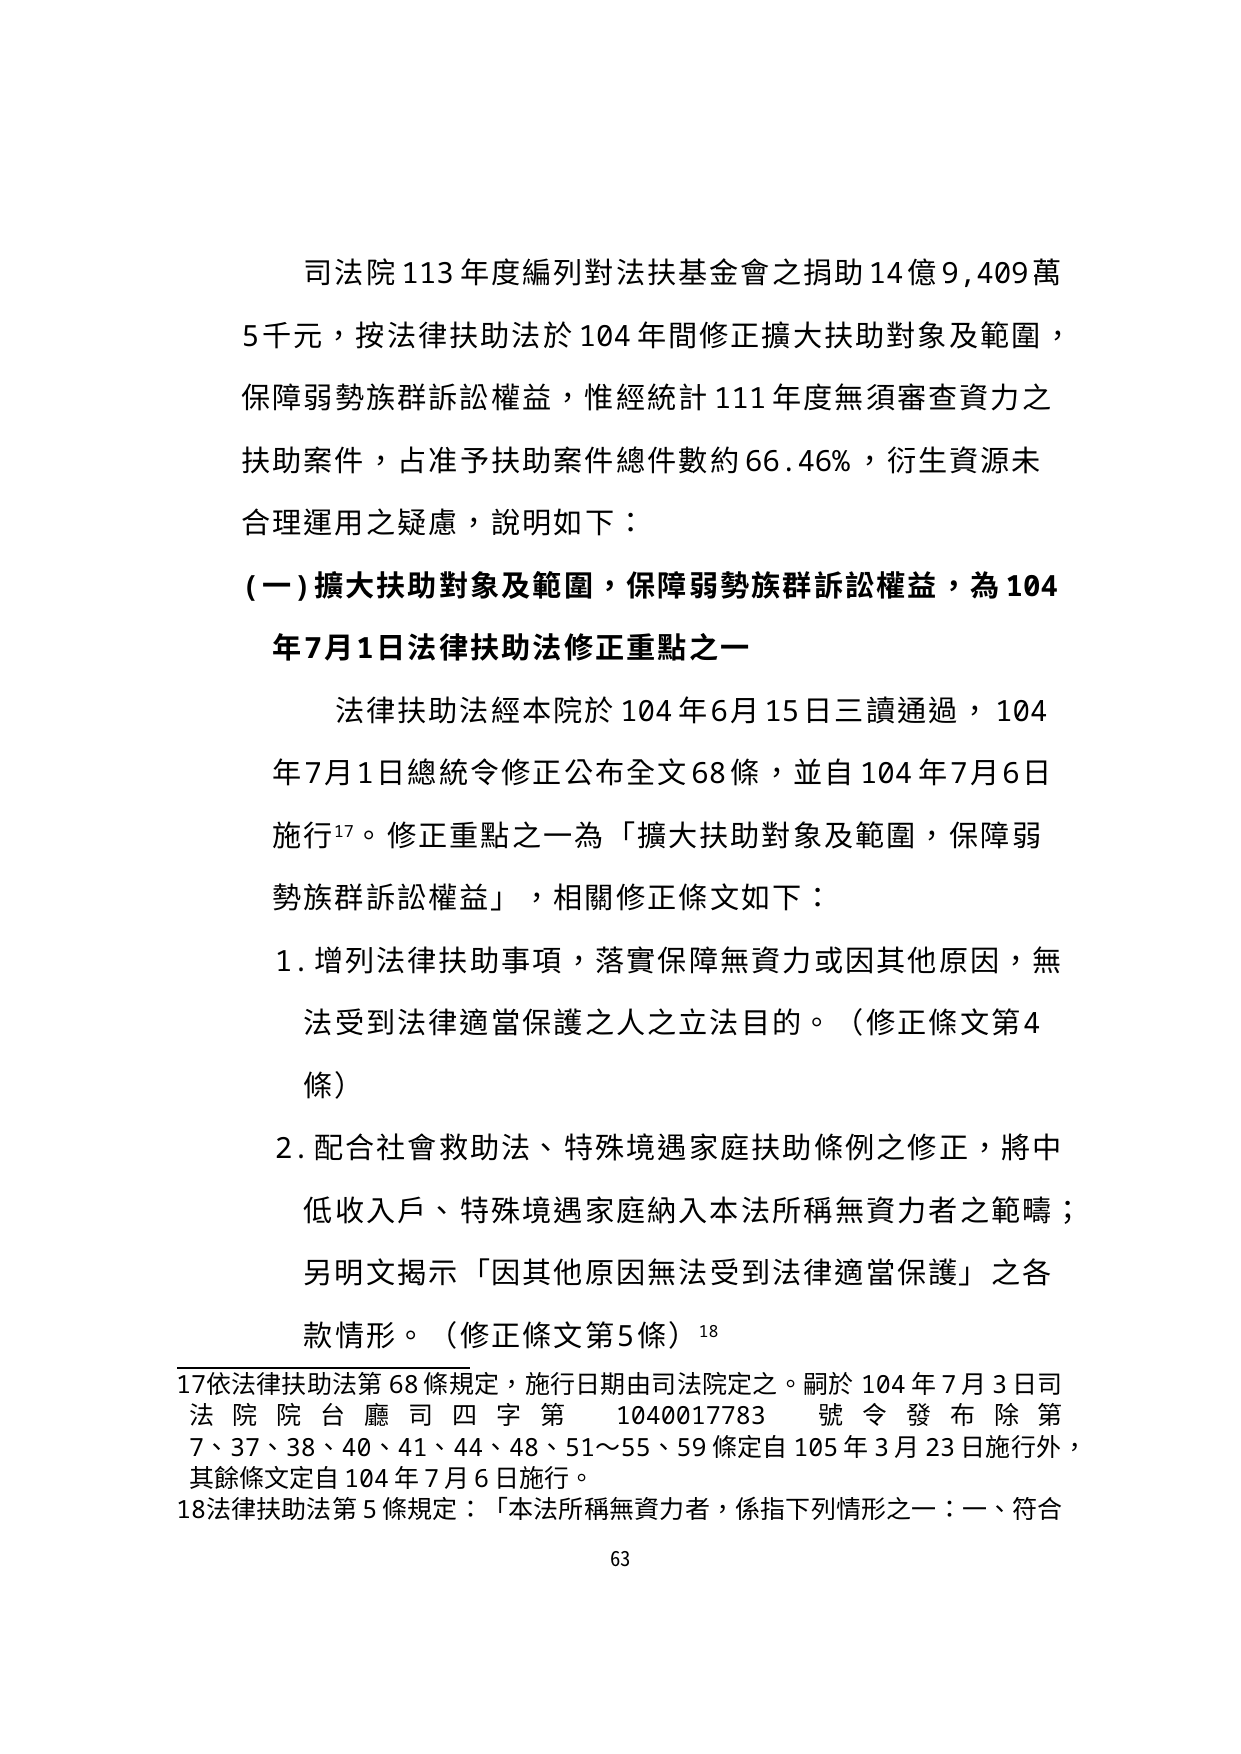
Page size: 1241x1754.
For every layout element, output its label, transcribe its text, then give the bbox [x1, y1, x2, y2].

text 2.配合社會救助法、特殊境遇家庭扶助條例之修正，將中低收入戶、特殊境遇家庭納入本法所稱無資力者之範疇；另明文揭示「因其他原因無法受到法律適當保護」之各款情形。（修正條文第5條） [266, 1104, 1063, 1354]
text 1.增列法律扶助事項，落實保障無資力或因其他原因，無法受到法律適當保護之人之立法目的。（修正條文第4條） [266, 917, 1063, 1104]
text 依法律扶助法第68條規定，施行日期由司法院定之。嗣於104年7月3日司法院院台廳司四字第 1040017783 號令發布除第7、37、38、40、41、44、48、51～55、59條定自105年3月23日施行外，其餘條文定自104年7月6日施行。 [176, 1368, 1063, 1493]
text 法律扶助法經本院於104年6月15日三讀通過，104年7月1日總統令修正公布全文68條，並自104年7月6日施行。修正重點之一為「擴大扶助對象及範圍，保障弱勢族群訴訟權益」，相關修正條文如下： [266, 667, 1063, 917]
text (一)擴大扶助對象及範圍，保障弱勢族群訴訟權益，為104年7月1日法律扶助法修正重點之一 [236, 542, 1063, 667]
text 司法院113年度編列對法扶基金會之捐助14億9,409萬5千元，按法律扶助法於104年間修正擴大扶助對象及範圍，保障弱勢族群訴訟權益，惟經統計111年度無須審查資力之扶助案件，占准予扶助案件總件數約66.46%，衍生資源未合理運用之疑慮，說明如下： [236, 229, 1063, 542]
text 法律扶助法第5條規定：「本法所稱無資力者，係指下列情形之一：一、符合 [176, 1493, 1063, 1525]
